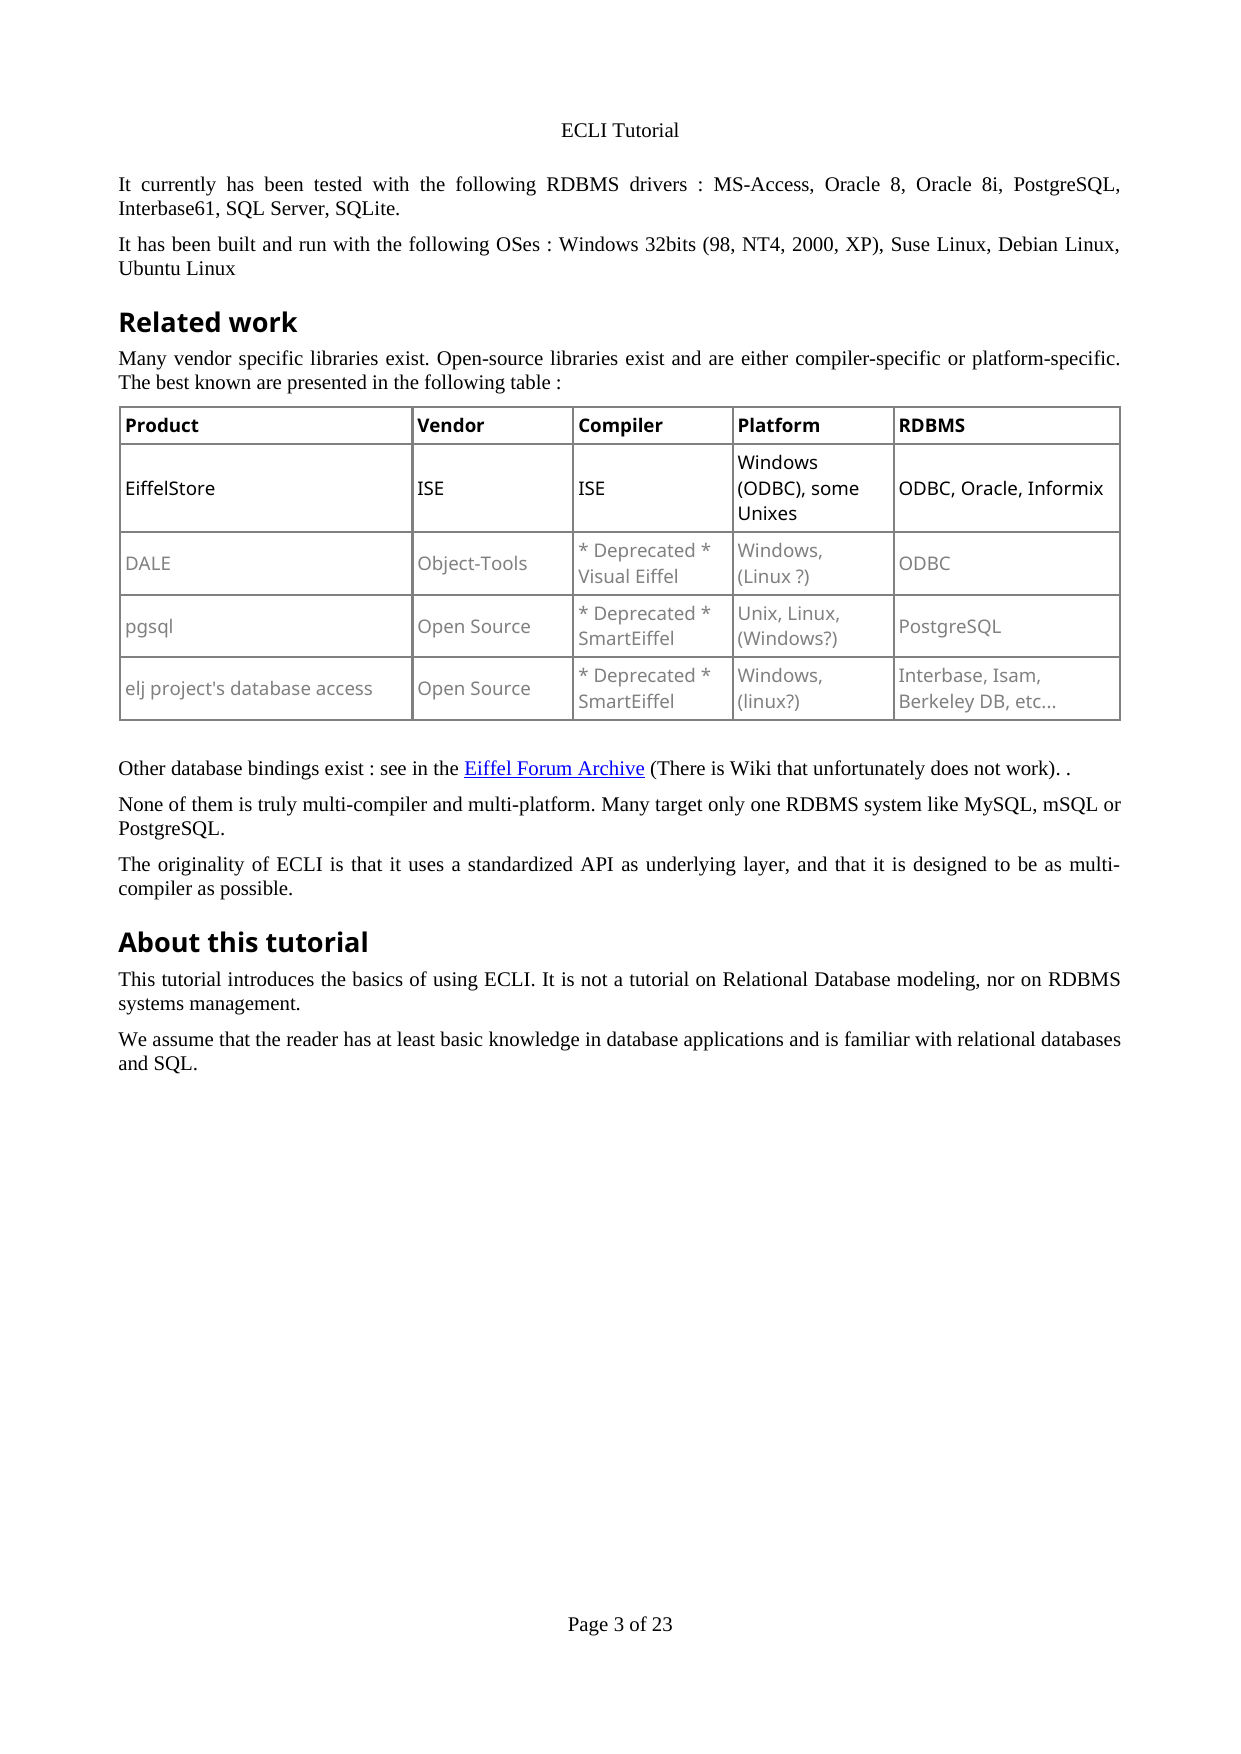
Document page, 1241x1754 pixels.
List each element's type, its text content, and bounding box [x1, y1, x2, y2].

table_cell elj project's database access [121, 658, 411, 718]
table_cell * Deprecated * SmartEiffel [574, 658, 732, 718]
text Other database bindings exist : see in the Eiffel Forum Archive (There is Wiki that unfortunately does not work). . [118, 756, 1122, 780]
text We assume that the reader has at least basic knowledge in database applications and is familiar with relational databases and SQL. [118, 1026, 1122, 1074]
table_header Product [121, 408, 411, 443]
table_cell ODBC [895, 533, 1119, 593]
text Many vendor specific libraries exist. Open-source libraries exist and are either compiler-specific or platform-specific. The best known are presented in the following table : [118, 346, 1122, 394]
table_cell EiffelStore [121, 445, 411, 531]
table_header Vendor [414, 408, 572, 443]
table_cell ODBC, Oracle, Informix [895, 445, 1119, 531]
subtitle Related work [118, 303, 1122, 340]
table_header RDBMS [895, 408, 1119, 443]
text It currently has been tested with the following RDBMS drivers : MS-Access, Oracle 8, Oracle 8i, PostgreSQL, Interbase61, SQL Server, SQLite. [118, 172, 1122, 220]
text The originality of ECLI is that it uses a standardized API as underlying layer, and that it is designed to be as multi-compiler as possible. [118, 852, 1122, 900]
table_cell pgsql [121, 596, 411, 656]
table_cell Object-Tools [414, 533, 572, 593]
subtitle About this tutorial [118, 924, 1122, 961]
table_cell DALE [121, 533, 411, 593]
text None of them is truly multi-compiler and multi-platform. Many target only one RDBMS system like MySQL, mSQL or PostgreSQL. [118, 792, 1122, 840]
table_cell Open Source [414, 596, 572, 656]
table_cell ISE [574, 445, 732, 531]
table_cell Unix, Linux, (Windows?) [734, 596, 893, 656]
table_cell PostgreSQL [895, 596, 1119, 656]
table_cell Interbase, Isam, Berkeley DB, etc... [895, 658, 1119, 718]
table_header Compiler [574, 408, 732, 443]
table_cell * Deprecated * Visual Eiffel [574, 533, 732, 593]
table_cell Open Source [414, 658, 572, 718]
text It has been built and run with the following OSes : Windows 32bits (98, NT4, 2000, XP), Suse Linux, Debian Linux, Ubuntu Linux [118, 232, 1122, 280]
table_header Platform [734, 408, 893, 443]
table_cell ISE [414, 445, 572, 531]
table_cell Windows (ODBC), some Unixes [734, 445, 893, 531]
table_cell Windows, (Linux ?) [734, 533, 893, 593]
table_cell Windows, (linux?) [734, 658, 893, 718]
table_cell * Deprecated * SmartEiffel [574, 596, 732, 656]
text This tutorial introduces the basics of using ECLI. It is not a tutorial on Relational Database modeling, nor on RDBMS systems management. [118, 967, 1122, 1015]
